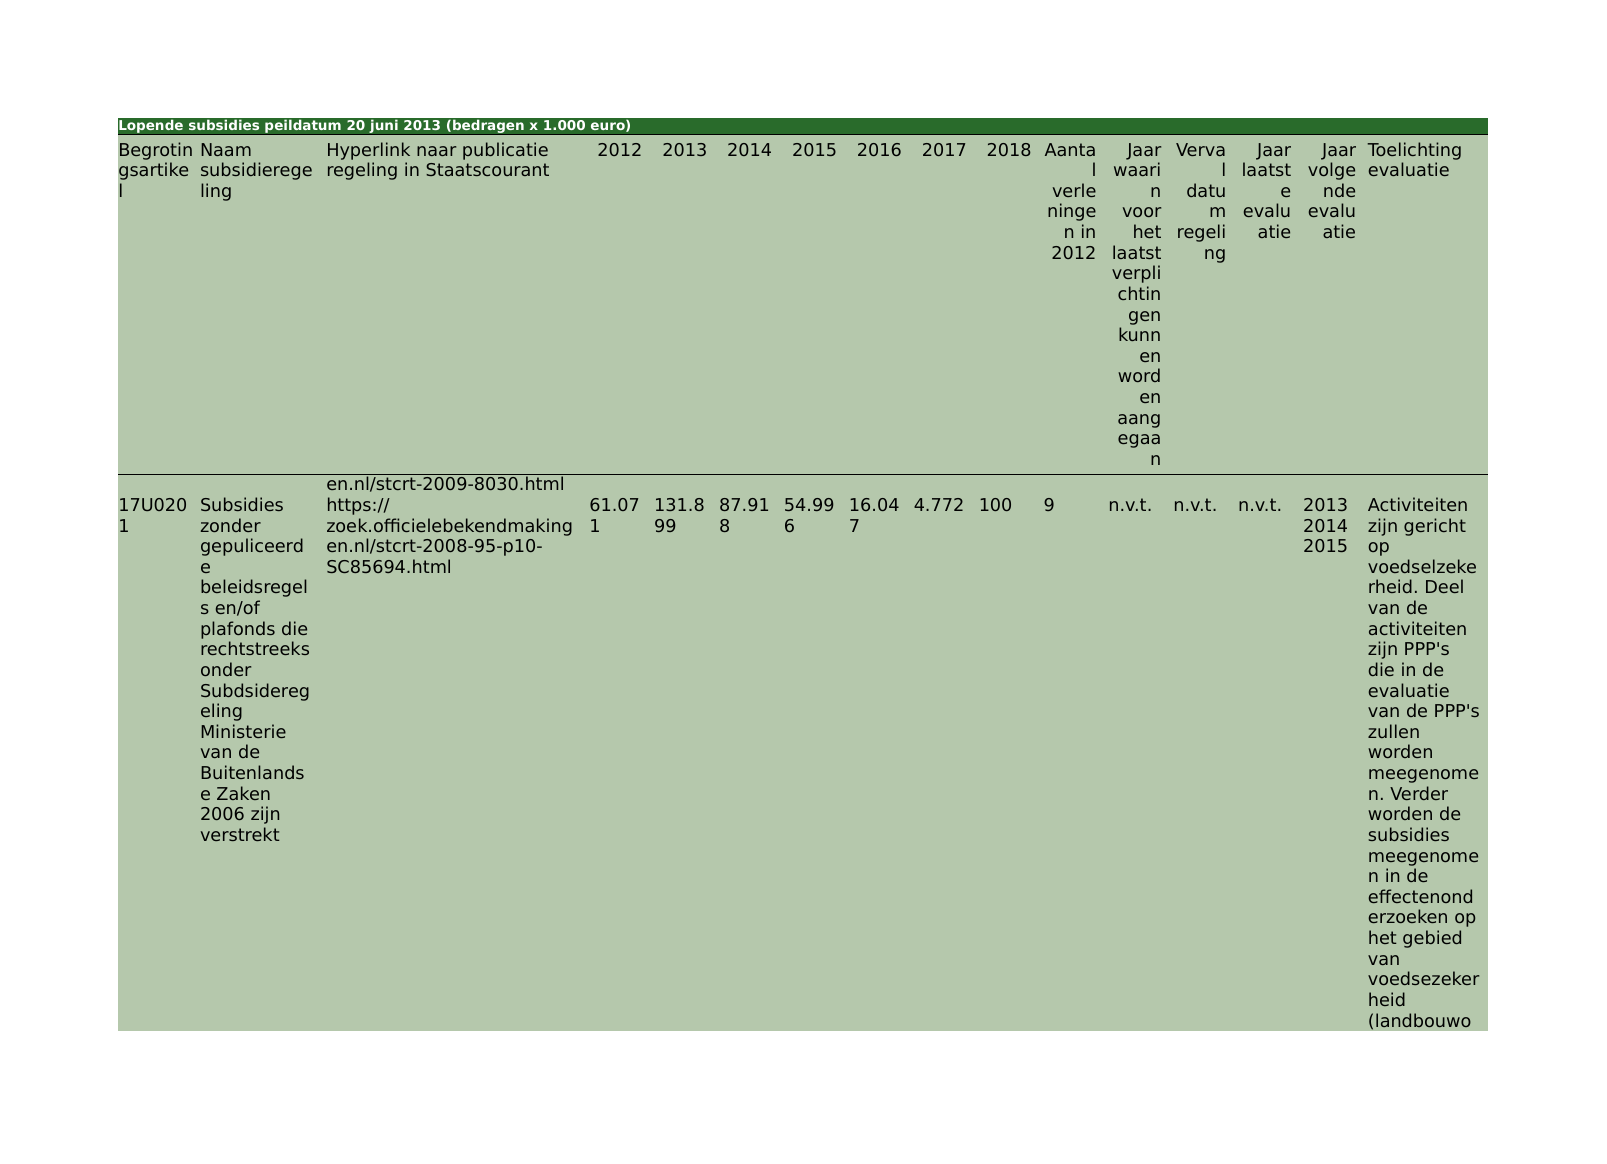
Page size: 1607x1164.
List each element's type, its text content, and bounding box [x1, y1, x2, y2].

table_cell Begrotingsartikel [118, 135, 194, 474]
table_cell [1232, 475, 1297, 495]
table_cell 2017 [908, 135, 972, 474]
table_cell 2016 [843, 135, 908, 474]
table_cell https://zoek.officielebekendmakingen.nl/stcrt-2008-95-p10-SC85694.html [320, 495, 583, 1031]
table_cell [1102, 475, 1167, 495]
table_header Lopende subsidies peildatum 20 juni 2013 (bedragen x 1.000 euro) [118, 118, 1488, 134]
table_cell 17U0201 [118, 495, 194, 1031]
table_cell [1167, 475, 1232, 495]
table_cell Jaar laatste evaluatie [1232, 135, 1297, 474]
table_cell 4.772 [908, 495, 972, 1031]
table_cell [843, 475, 908, 495]
table_cell [1362, 475, 1488, 495]
table_cell [118, 475, 194, 495]
table_cell 2013 2014 2015 [1297, 495, 1362, 1031]
table_cell Toelichting evaluatie [1362, 135, 1488, 474]
table_cell [194, 475, 320, 495]
table_cell [1297, 475, 1362, 495]
table_cell 16.047 [843, 495, 908, 1031]
table_cell Hyperlink naar publicatie regeling in Staatscourant [320, 135, 583, 474]
table_cell Jaar volgende evaluatie [1297, 135, 1362, 474]
table_cell Aantal verleningen in 2012 [1037, 135, 1102, 474]
table_cell 2012 [583, 135, 648, 474]
table_cell [908, 475, 972, 495]
table_cell 2014 [713, 135, 778, 474]
table_cell 131.899 [648, 495, 713, 1031]
table_cell 2013 [648, 135, 713, 474]
table_cell [973, 475, 1037, 495]
table_cell [648, 475, 713, 495]
table_cell 100 [973, 495, 1037, 1031]
table_cell Verval datum regeling [1167, 135, 1232, 474]
table_cell n.v.t. [1232, 495, 1297, 1031]
table_cell [1037, 475, 1102, 495]
table_cell 2018 [973, 135, 1037, 474]
table_cell Activiteiten zijn gericht op voedselzekerheid. Deel van de activiteiten zijn PPP's die in de evaluatie van de PPP's zullen worden meegenomen. Verder worden de subsidies meegenomen in de effectenonderzoeken op het gebied van voedsezekerheid (landbouwo [1362, 495, 1488, 1031]
table_cell Jaar waarin voor het laatst verplichtingen kunnen worden aangegaan [1102, 135, 1167, 474]
table_cell 61.071 [583, 495, 648, 1031]
table_cell 9 [1037, 495, 1102, 1031]
table_cell n.v.t. [1102, 495, 1167, 1031]
table_cell en.nl/stcrt-2009-8030.html [320, 475, 583, 495]
table_cell 87.918 [713, 495, 778, 1031]
table_cell 2015 [778, 135, 843, 474]
table_cell Naam subsidieregeling [194, 135, 320, 474]
table_cell 54.996 [778, 495, 843, 1031]
table_cell Subsidies zonder gepuliceerde beleidsregels en/of plafonds die rechtstreeks onder Subdsideregeling Ministerie van de Buitenlandse Zaken 2006 zijn verstrekt [194, 495, 320, 1031]
table_cell [778, 475, 843, 495]
table_cell [713, 475, 778, 495]
table_cell [583, 475, 648, 495]
table_cell n.v.t. [1167, 495, 1232, 1031]
